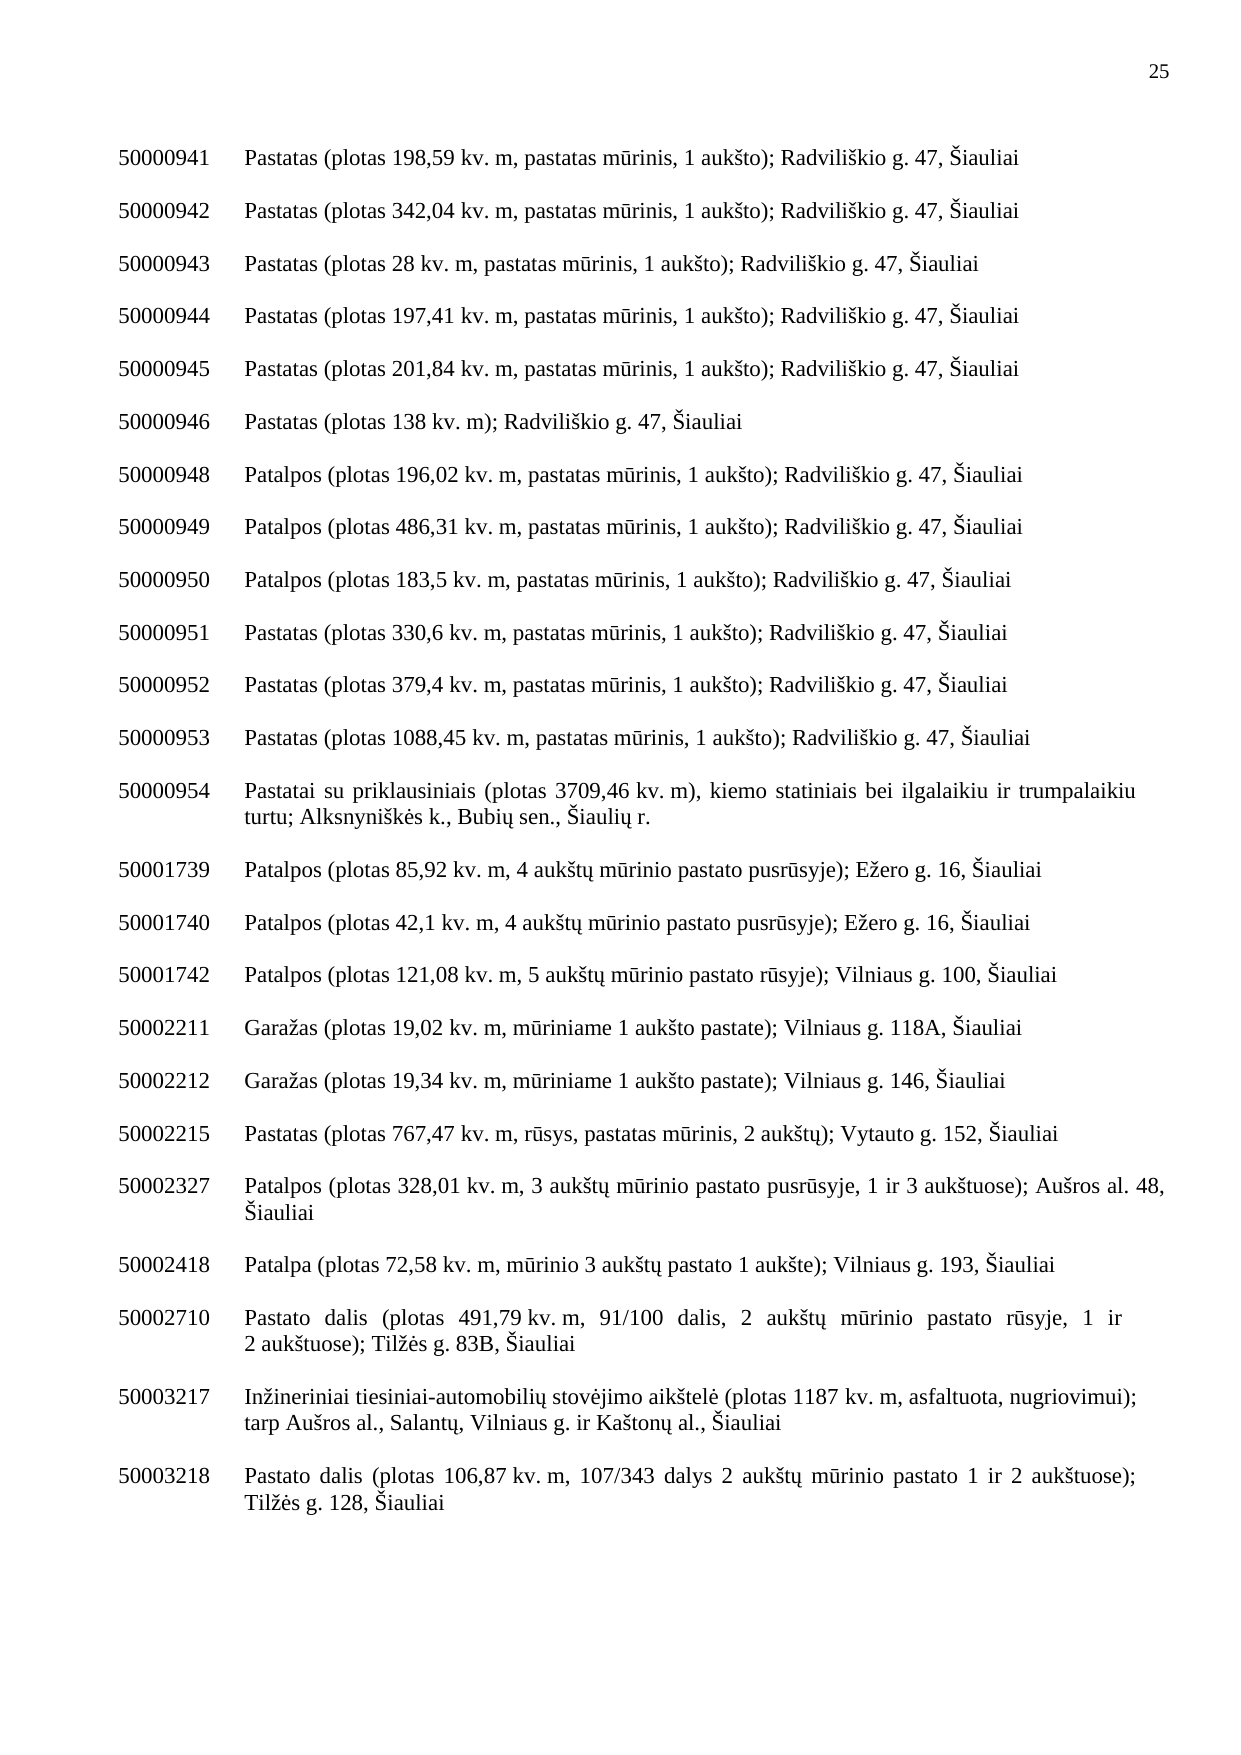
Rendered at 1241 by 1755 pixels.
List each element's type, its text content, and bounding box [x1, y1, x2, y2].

table_cell [101, 487, 1198, 513]
table_cell [1148, 145, 1163, 171]
table_cell [101, 830, 1198, 856]
table_cell Pastato dalis (plotas 106,87 kv. m, 107/343 dalys 2 aukštų mūrinio pastato 1 ir 2 aukštuose); Tilžės g. 128, Šiauliai [233, 1462, 1148, 1515]
table_cell [1163, 1014, 1178, 1041]
table_cell 50003217 [101, 1383, 233, 1436]
table_cell Inžineriniai tiesiniai-automobilių stovėjimo aikštelė (plotas 1187 kv. m, asfaltuota, nugriovimui); tarp Aušros al., Salantų, Vilniaus g. ir Kaštonų al., Šiauliai [233, 1383, 1148, 1436]
table_cell [1193, 856, 1198, 882]
table_cell [101, 1093, 1198, 1119]
table_cell [1178, 1251, 1192, 1278]
table_cell [1163, 724, 1178, 751]
table_cell [1178, 355, 1192, 382]
table_cell [101, 935, 1198, 961]
table_cell [1193, 197, 1198, 223]
table_cell [1193, 145, 1198, 171]
table_cell [1148, 1462, 1163, 1515]
table_cell 50002418 [101, 1251, 233, 1278]
table_cell [1163, 1067, 1178, 1093]
table_cell [1178, 461, 1192, 487]
table_cell [1148, 1251, 1163, 1278]
table_cell 50002327 [101, 1172, 233, 1225]
table_cell [1148, 961, 1163, 988]
table_cell [1148, 1014, 1163, 1041]
table_cell Pastatas (plotas 1088,45 kv. m, pastatas mūrinis, 1 aukšto); Radviliškio g. 47, Šiauliai [233, 724, 1148, 751]
table_cell [101, 1436, 1198, 1462]
table_cell [1163, 909, 1178, 935]
table_cell [1163, 197, 1178, 223]
table_cell [1193, 250, 1198, 276]
table_cell [101, 1515, 1198, 1541]
table_cell [101, 1041, 1198, 1067]
table_cell [1178, 856, 1192, 882]
table_cell [1148, 672, 1163, 698]
table_cell [101, 224, 1198, 250]
table_cell [1178, 145, 1192, 171]
table_cell [101, 329, 1198, 355]
table_cell [1193, 777, 1198, 830]
table_cell Patalpos (plotas 183,5 kv. m, pastatas mūrinis, 1 aukšto); Radviliškio g. 47, Šiauliai [233, 566, 1148, 592]
table_cell 50000954 [101, 777, 233, 830]
table_cell [1163, 619, 1178, 645]
table_cell [1178, 250, 1192, 276]
table_cell Pastatas (plotas 28 kv. m, pastatas mūrinis, 1 aukšto); Radviliškio g. 47, Šiauliai [233, 250, 1148, 276]
table_cell Patalpos (plotas 486,31 kv. m, pastatas mūrinis, 1 aukšto); Radviliškio g. 47, Šiauliai [233, 514, 1148, 540]
table_cell [1148, 1383, 1163, 1436]
table_cell [1193, 566, 1198, 592]
table_cell 50001739 [101, 856, 233, 882]
table_cell Pastatas (plotas 330,6 kv. m, pastatas mūrinis, 1 aukšto); Radviliškio g. 47, Šiauliai [233, 619, 1148, 645]
table_cell 50002211 [101, 1014, 233, 1041]
table_cell [1163, 961, 1178, 988]
table_cell [1163, 672, 1178, 698]
table_cell [1178, 1120, 1192, 1146]
table_cell [101, 118, 1198, 144]
table_cell [1193, 1014, 1198, 1041]
table_cell [1148, 250, 1163, 276]
table_cell 50000941 [101, 145, 233, 171]
table_cell [1163, 1304, 1178, 1357]
table_cell 50000950 [101, 566, 233, 592]
table_cell Pastatas (plotas 767,47 kv. m, rūsys, pastatas mūrinis, 2 aukštų); Vytauto g. 152, Šiauliai [233, 1120, 1148, 1146]
table_cell [1193, 1462, 1198, 1515]
table_cell Patalpos (plotas 42,1 kv. m, 4 aukštų mūrinio pastato pusrūsyje); Ežero g. 16, Šiauliai [233, 909, 1148, 935]
table_cell 50000945 [101, 355, 233, 382]
table_cell [1163, 461, 1178, 487]
table_cell [1193, 1383, 1198, 1436]
table_cell [1193, 619, 1198, 645]
table_cell [1193, 1067, 1198, 1093]
table_cell [1178, 514, 1192, 540]
table_cell [1193, 1120, 1198, 1146]
table_cell [1148, 777, 1163, 830]
table_cell 50000948 [101, 461, 233, 487]
table_cell [1148, 303, 1163, 329]
table_cell Pastatas (plotas 197,41 kv. m, pastatas mūrinis, 1 aukšto); Radviliškio g. 47, Šiauliai [233, 303, 1148, 329]
table_cell Pastatas (plotas 198,59 kv. m, pastatas mūrinis, 1 aukšto); Radviliškio g. 47, Šiauliai [233, 145, 1148, 171]
table_cell [1178, 1172, 1192, 1225]
table_cell [1163, 355, 1178, 382]
table_cell [1148, 197, 1163, 223]
table_cell [1178, 777, 1192, 830]
table_cell [1148, 1304, 1163, 1357]
table_cell [1178, 961, 1192, 988]
table_cell [1193, 355, 1198, 382]
table_cell [101, 883, 1198, 909]
table_cell Pastatas (plotas 138 kv. m); Radviliškio g. 47, Šiauliai [233, 408, 1148, 434]
table_cell Garažas (plotas 19,34 kv. m, mūriniame 1 aukšto pastate); Vilniaus g. 146, Šiauliai [233, 1067, 1148, 1093]
table_cell [101, 1357, 1198, 1383]
table_cell [1178, 1014, 1192, 1041]
table_cell Pastato dalis (plotas 491,79 kv. m, 91/100 dalis, 2 aukštų mūrinio pastato rūsyje, 1 ir 2 aukštuose); Tilžės g. 83B, Šiauliai [233, 1304, 1148, 1357]
table_cell [1178, 619, 1192, 645]
table_cell [1148, 408, 1163, 434]
table_cell Pastatai su priklausiniais (plotas 3709,46 kv. m), kiemo statiniais bei ilgalaikiu ir trumpalaikiu turtu; Alksnyniškės k., Bubių sen., Šiaulių r. [233, 777, 1148, 830]
table_cell [1163, 1251, 1178, 1278]
table_cell [101, 751, 1198, 777]
table_cell [1148, 856, 1163, 882]
table_cell [1193, 514, 1198, 540]
table_cell [1178, 724, 1192, 751]
table_cell [101, 1146, 1198, 1172]
table_cell [101, 382, 1198, 408]
table_cell 50000942 [101, 197, 233, 223]
table_cell Pastatas (plotas 201,84 kv. m, pastatas mūrinis, 1 aukšto); Radviliškio g. 47, Šiauliai [233, 355, 1148, 382]
table_cell [1163, 856, 1178, 882]
table_cell [1148, 1120, 1163, 1146]
table_cell [1148, 1067, 1163, 1093]
table_cell [101, 540, 1198, 566]
table_cell [1163, 1383, 1178, 1436]
table_cell 50000951 [101, 619, 233, 645]
table_cell Patalpa (plotas 72,58 kv. m, mūrinio 3 aukštų pastato 1 aukšte); Vilniaus g. 193, Šiauliai [233, 1251, 1148, 1278]
table_cell [101, 171, 1198, 197]
table_cell 50001740 [101, 909, 233, 935]
table_cell [1148, 566, 1163, 592]
table_cell [1163, 566, 1178, 592]
table_cell [1163, 1120, 1178, 1146]
table_cell 50003218 [101, 1462, 233, 1515]
table_cell 50001742 [101, 961, 233, 988]
table_cell [101, 988, 1198, 1014]
table_cell [1163, 514, 1178, 540]
table_cell [101, 698, 1198, 724]
table_cell [1178, 1462, 1192, 1515]
table_cell 50000944 [101, 303, 233, 329]
table_cell [1178, 303, 1192, 329]
table_cell [1193, 303, 1198, 329]
table_cell [101, 276, 1198, 303]
table_cell 50000946 [101, 408, 233, 434]
table_cell [1178, 672, 1192, 698]
table_cell [1193, 672, 1198, 698]
table_cell [1193, 1251, 1198, 1278]
table_cell 50002212 [101, 1067, 233, 1093]
table_cell [1193, 724, 1198, 751]
table_cell Patalpos (plotas 85,92 kv. m, 4 aukštų mūrinio pastato pusrūsyje); Ežero g. 16, Šiauliai [233, 856, 1148, 882]
table_cell [1148, 724, 1163, 751]
table_cell [1178, 909, 1192, 935]
table_cell [1148, 619, 1163, 645]
table_cell [1193, 1172, 1198, 1225]
table_cell [1163, 145, 1178, 171]
table_cell [101, 434, 1198, 461]
table_cell [1178, 566, 1192, 592]
table_cell [101, 1225, 1198, 1251]
table_cell [1193, 961, 1198, 988]
table_cell 50000943 [101, 250, 233, 276]
table_cell 50002215 [101, 1120, 233, 1146]
table_cell [1193, 909, 1198, 935]
table_cell 50000949 [101, 514, 233, 540]
table_cell Patalpos (plotas 121,08 kv. m, 5 aukštų mūrinio pastato rūsyje); Vilniaus g. 100, Šiauliai [233, 961, 1148, 988]
table_cell [1178, 197, 1192, 223]
table_cell [1178, 1067, 1192, 1093]
table_cell [1163, 250, 1178, 276]
table_cell [1148, 909, 1163, 935]
table_cell [101, 1278, 1198, 1304]
table_cell [1148, 514, 1163, 540]
table_cell 50000953 [101, 724, 233, 751]
table_cell [1163, 1462, 1178, 1515]
table_cell Garažas (plotas 19,02 kv. m, mūriniame 1 aukšto pastate); Vilniaus g. 118A, Šiauliai [233, 1014, 1148, 1041]
table_cell Pastatas (plotas 342,04 kv. m, pastatas mūrinis, 1 aukšto); Radviliškio g. 47, Šiauliai [233, 197, 1148, 223]
table_cell [101, 593, 1198, 619]
table_cell [1178, 1383, 1192, 1436]
table_cell 50002710 [101, 1304, 233, 1357]
table_cell [1178, 1304, 1192, 1357]
table_cell [1148, 461, 1163, 487]
table_cell [1193, 408, 1198, 434]
table_cell [1193, 1304, 1198, 1357]
table_cell [1163, 303, 1178, 329]
table_cell [1178, 408, 1192, 434]
table_cell [1163, 408, 1178, 434]
table_cell Pastatas (plotas 379,4 kv. m, pastatas mūrinis, 1 aukšto); Radviliškio g. 47, Šiauliai [233, 672, 1148, 698]
table_cell Patalpos (plotas 328,01 kv. m, 3 aukštų mūrinio pastato pusrūsyje, 1 ir 3 aukštuose); Aušros al. 48, Šiauliai [233, 1172, 1178, 1225]
table_cell 50000952 [101, 672, 233, 698]
table_cell [1163, 777, 1178, 830]
table_cell [1148, 355, 1163, 382]
table_cell Patalpos (plotas 196,02 kv. m, pastatas mūrinis, 1 aukšto); Radviliškio g. 47, Šiauliai [233, 461, 1148, 487]
table_cell [101, 645, 1198, 672]
table_cell [1193, 461, 1198, 487]
